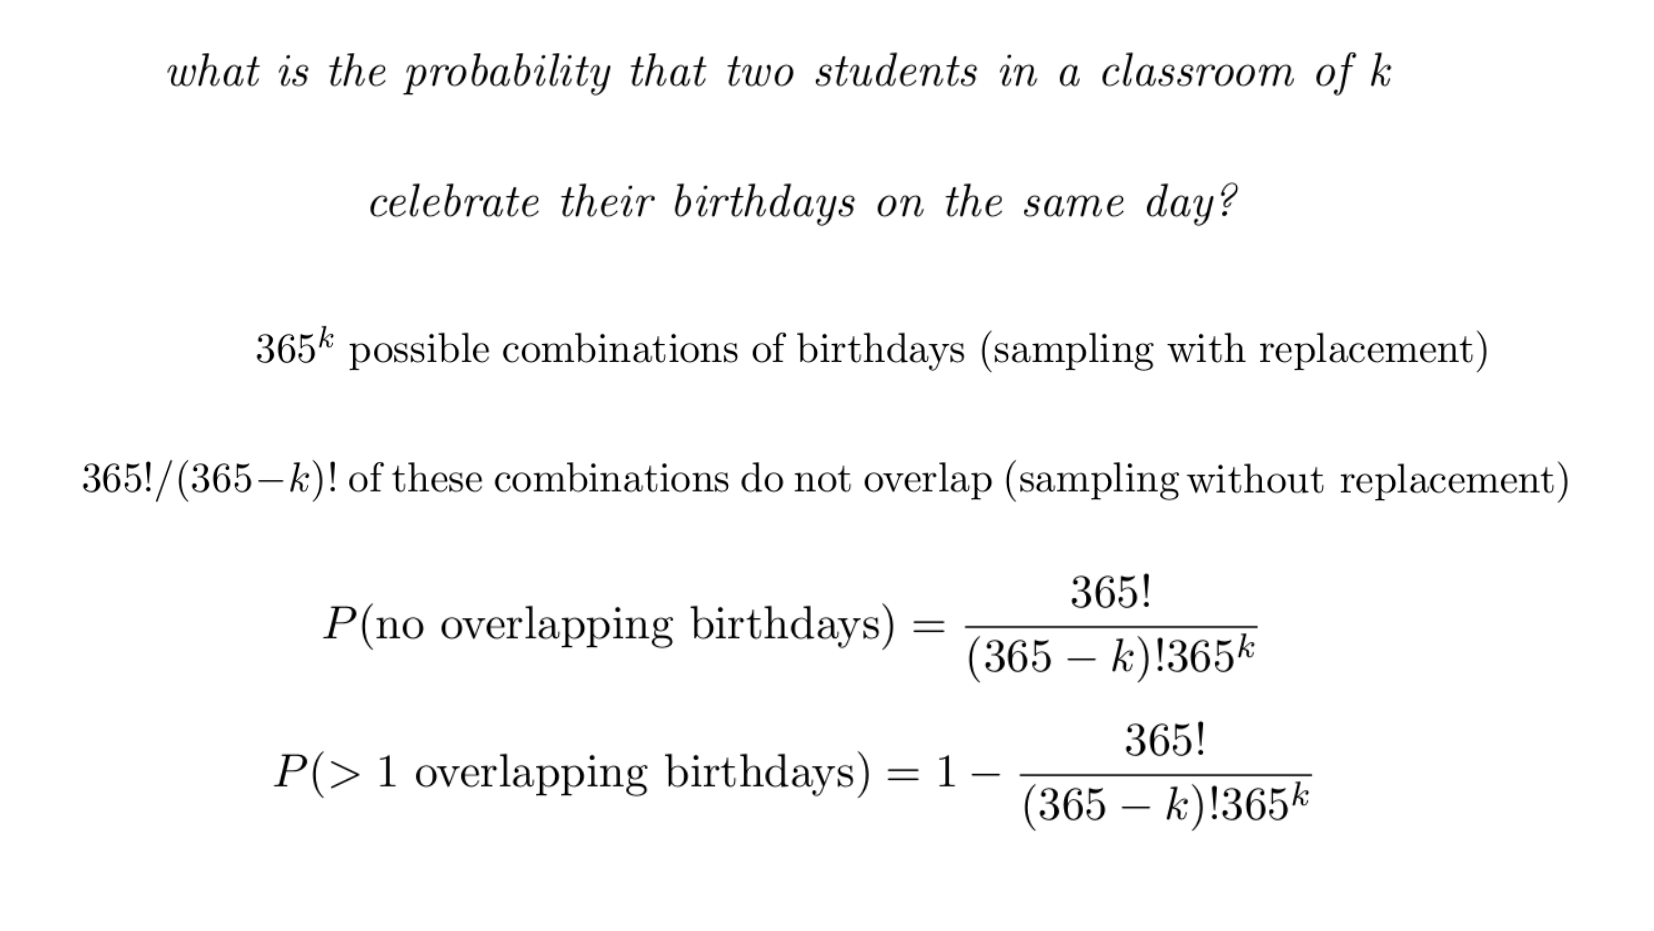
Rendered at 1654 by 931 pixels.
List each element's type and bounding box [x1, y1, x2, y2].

picture [76, 452, 1571, 507]
picture [165, 53, 708, 97]
picture [363, 171, 1241, 230]
picture [271, 702, 1322, 837]
picture [319, 558, 1269, 690]
picture [721, 50, 1394, 101]
picture [252, 318, 1490, 379]
